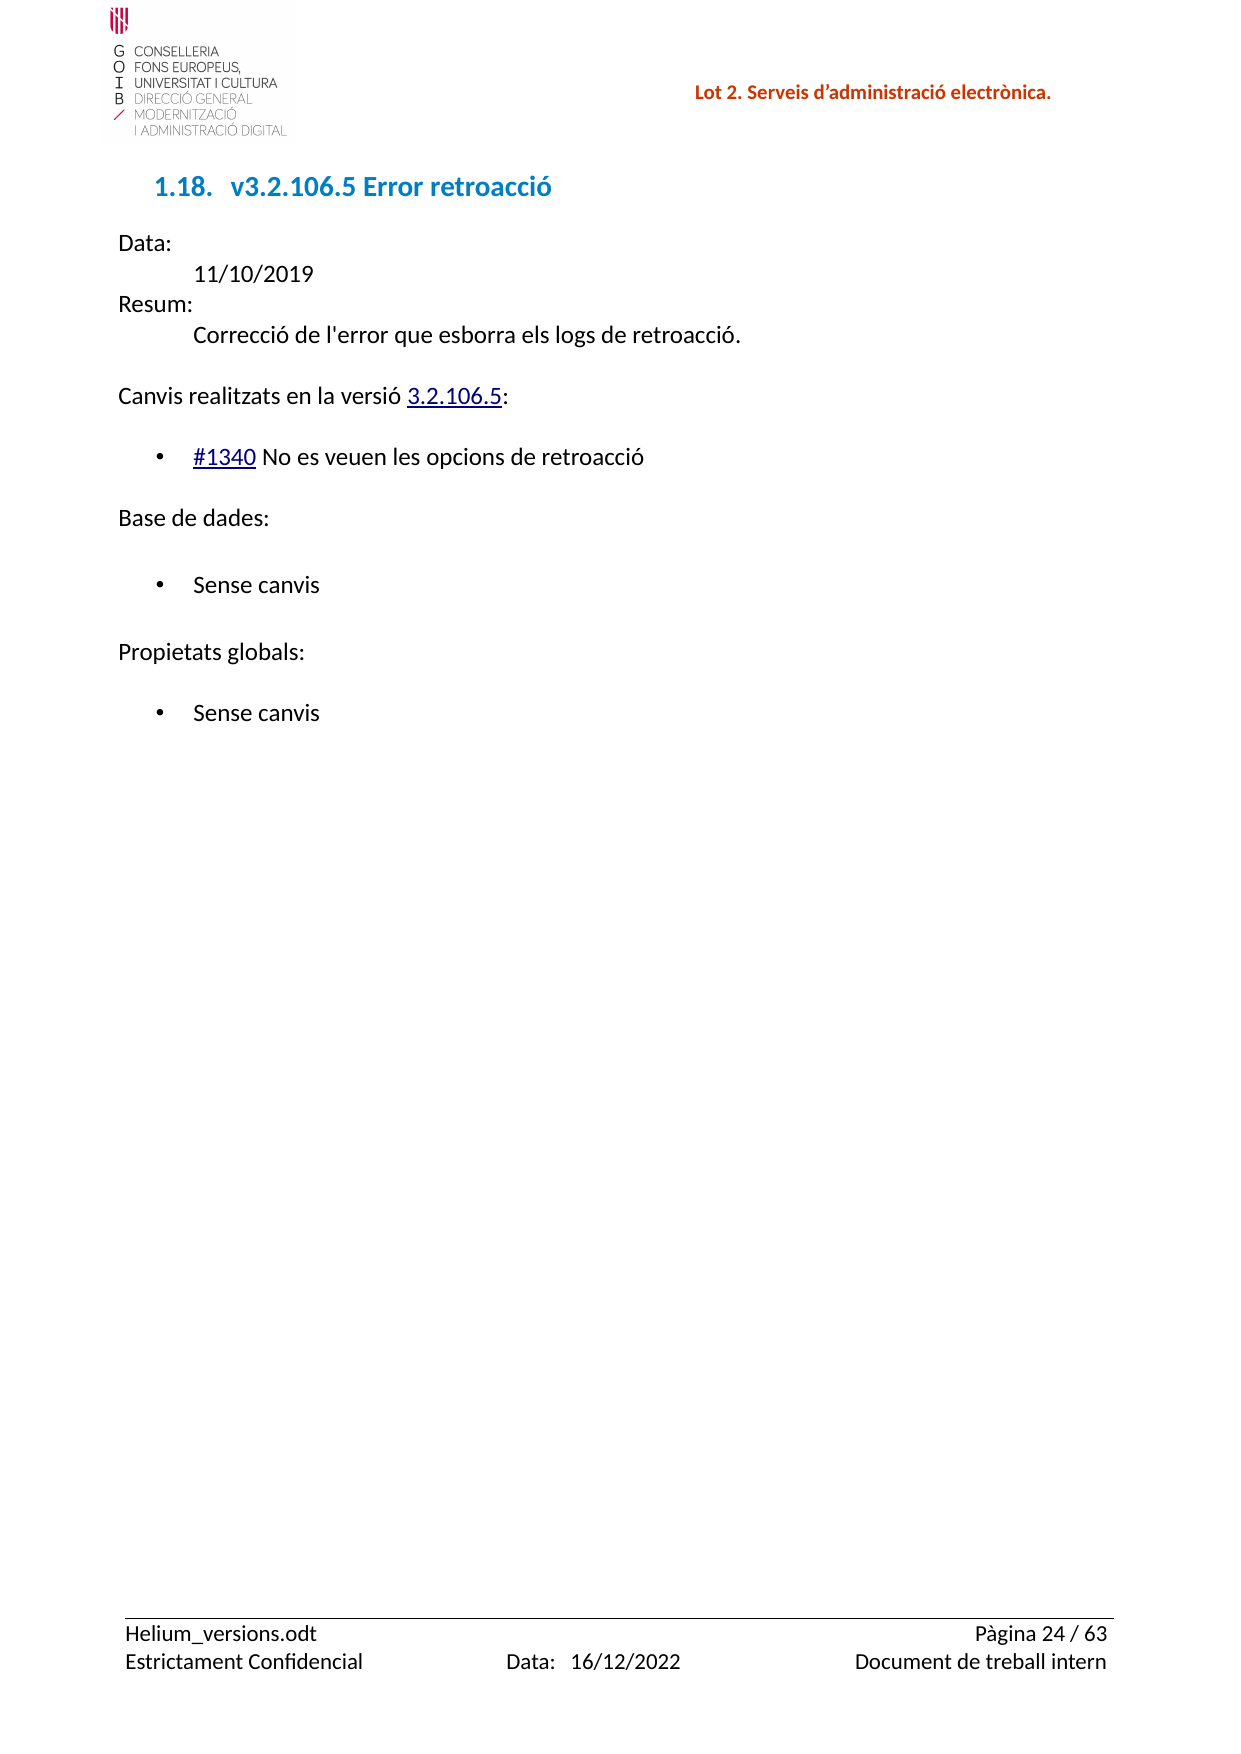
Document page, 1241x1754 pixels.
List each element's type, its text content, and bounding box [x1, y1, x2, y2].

list #1340 No es veuen les opcions de retroacció [156, 441, 1122, 472]
text Correcció de l'error que esborra els logs de retroacció. [118, 319, 1122, 350]
text 11/10/2019 [118, 258, 1122, 289]
text Resum: [118, 289, 1122, 319]
text Propietats globals: [118, 636, 1122, 667]
text Data: [118, 228, 1122, 258]
text Base de dades: [118, 502, 1122, 533]
text Canvis realitzats en la versió 3.2.106.5: [118, 380, 1122, 411]
picture [100, 0, 297, 144]
list Sense canvis [156, 569, 1122, 600]
list Sense canvis [156, 697, 1122, 728]
subtitle v3.2.106.5 Error retroacció [153, 168, 1122, 204]
